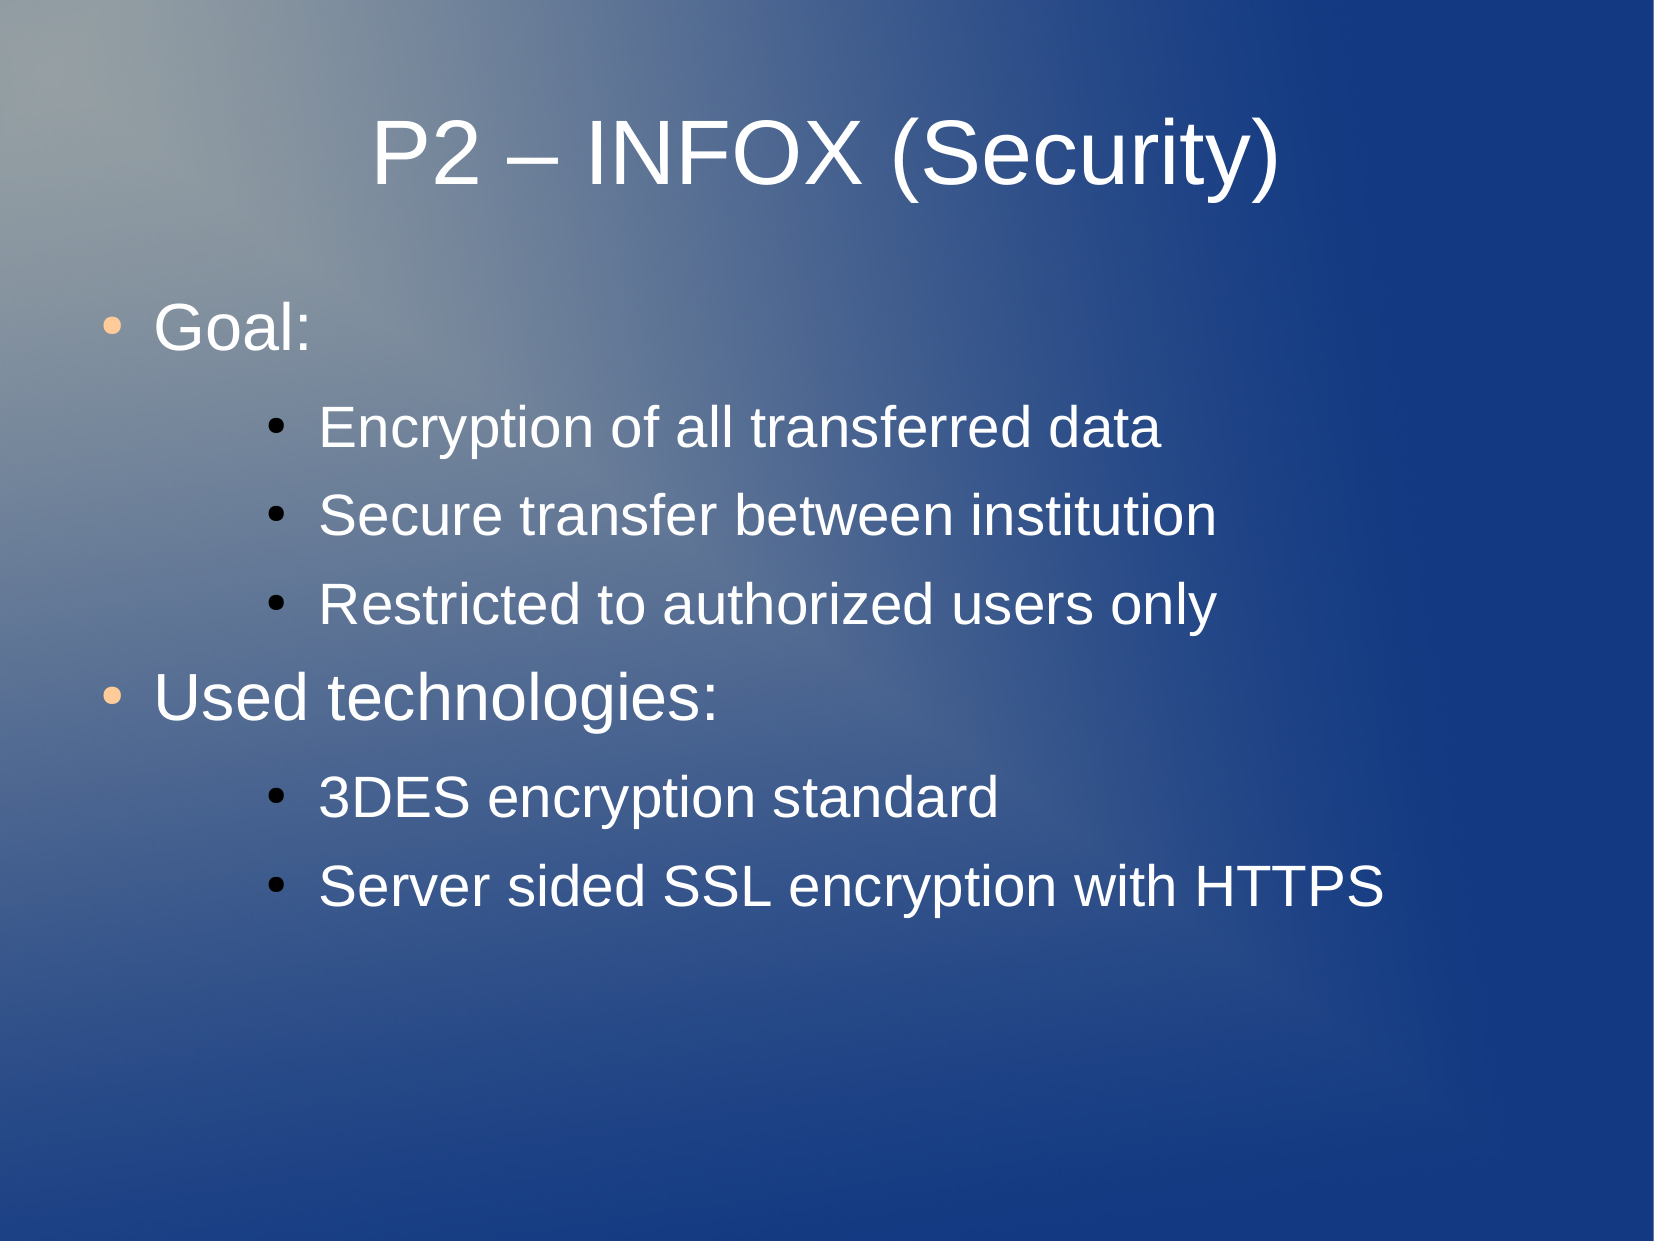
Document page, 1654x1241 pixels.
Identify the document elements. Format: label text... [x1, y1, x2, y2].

list Goal: Encryption of all transferred data Secure transfer between institution Restricted to authorized users only Used technologies: 3DES encryption standard Server sided SSL encryption with HTTPS [82, 290, 1571, 1109]
title P2 – INFOX (Security) [82, 49, 1571, 257]
picture [0, 0, 1654, 1241]
